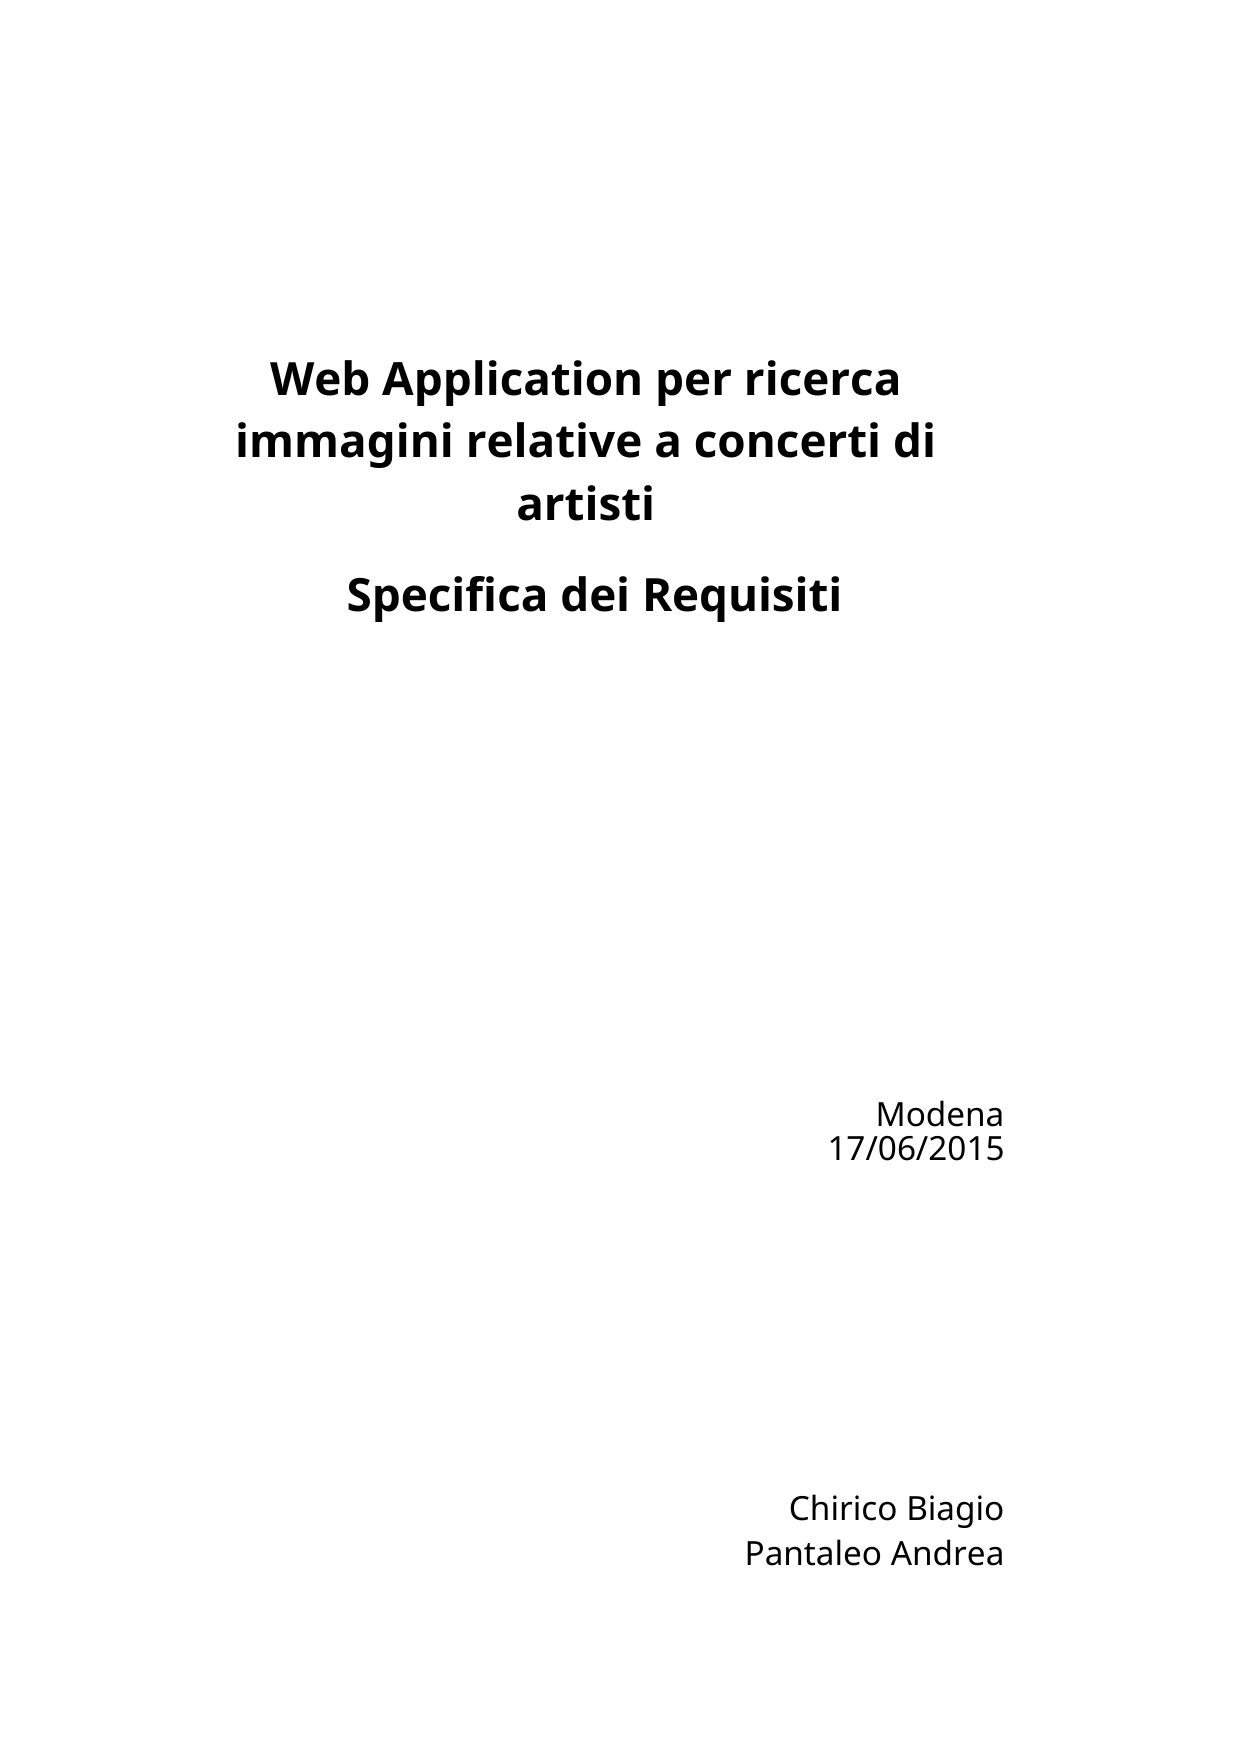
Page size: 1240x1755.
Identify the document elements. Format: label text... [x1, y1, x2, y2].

subtitle 17/06/2015 [167, 1133, 1004, 1167]
text Pantaleo Andrea [167, 1530, 1004, 1576]
text Chirico Biagio [167, 1485, 1004, 1530]
text Web Application per ricerca immagini relative a concerti di artisti [167, 346, 1004, 533]
subtitle Modena [167, 1100, 1004, 1133]
subtitle Specifica dei Requisiti [124, 562, 1004, 625]
